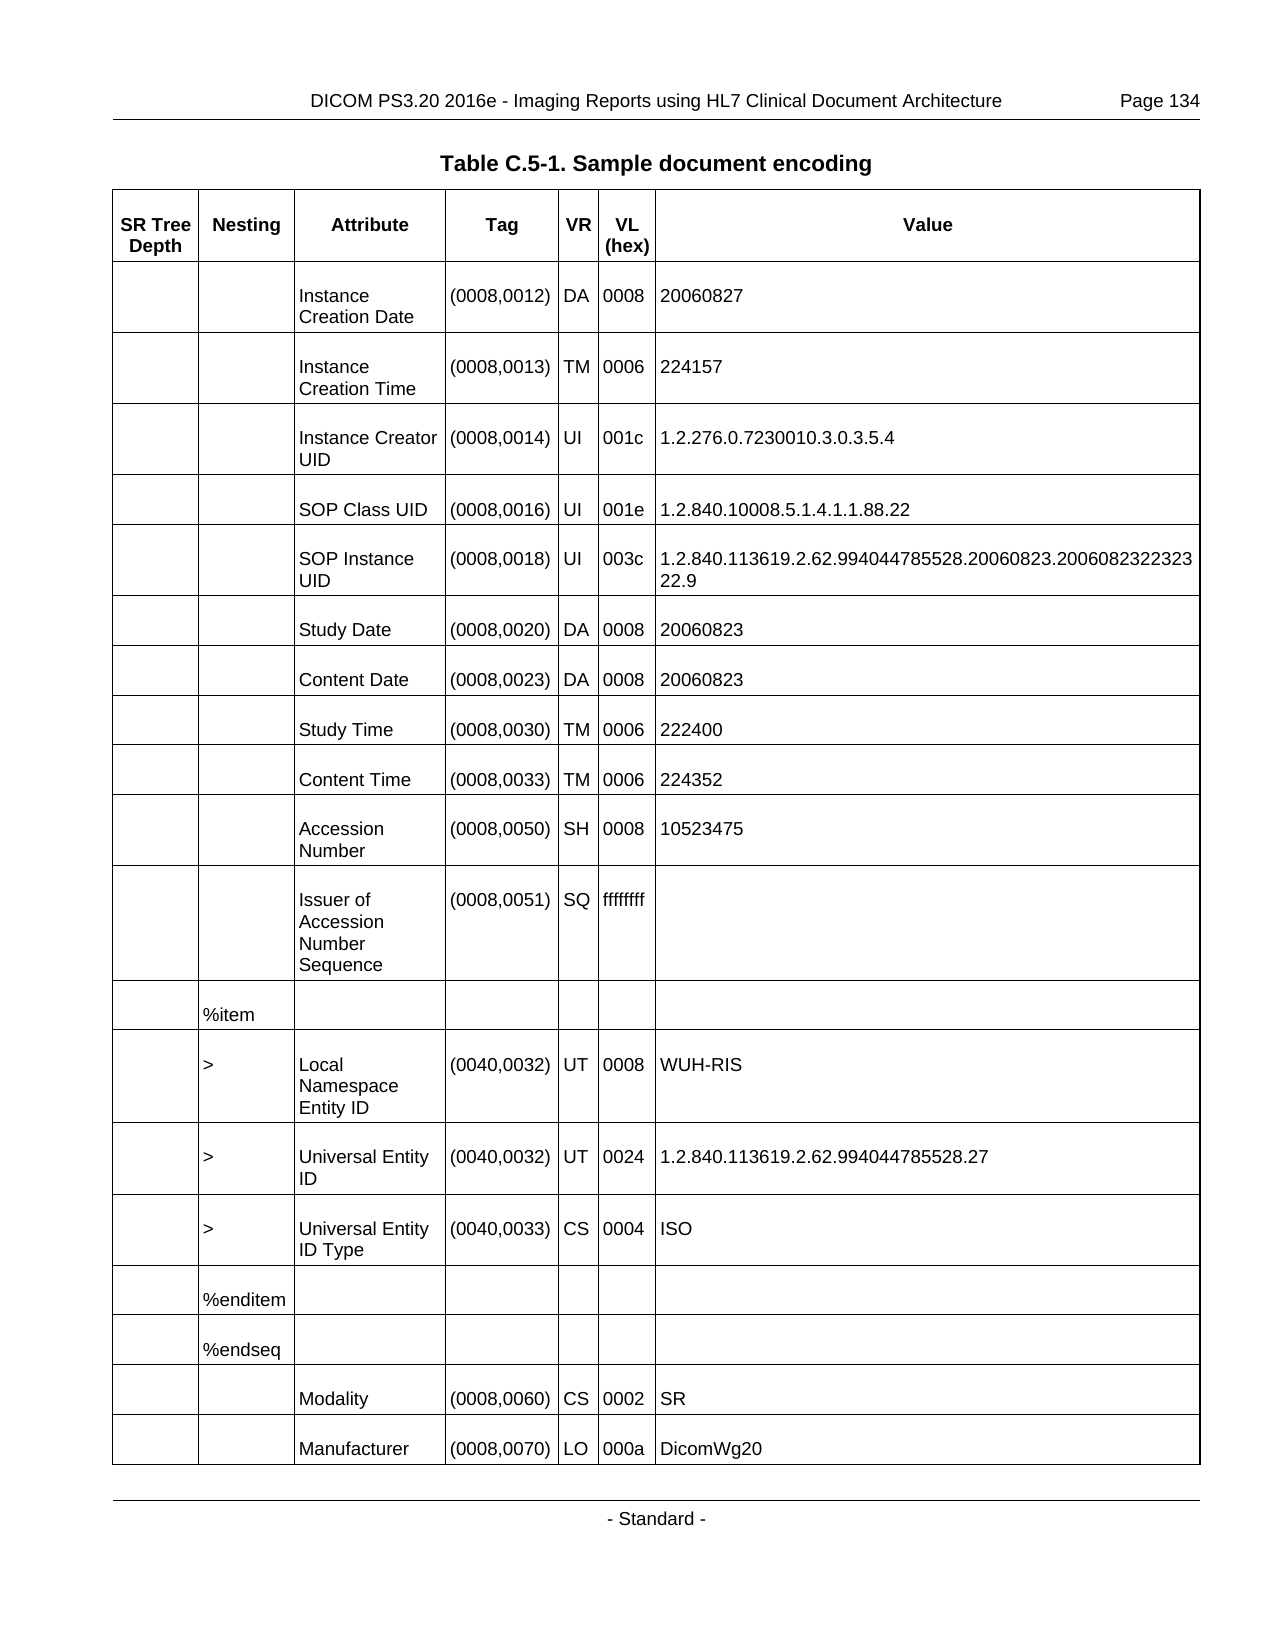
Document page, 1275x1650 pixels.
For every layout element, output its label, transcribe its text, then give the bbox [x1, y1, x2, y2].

table_cell [199, 1415, 294, 1463]
table_cell [199, 745, 294, 794]
table_cell [199, 596, 294, 645]
table_cell ffffffff [599, 866, 655, 980]
table_cell CS [559, 1365, 598, 1414]
table_cell DA [559, 262, 598, 332]
table_cell SOP Class UID [295, 475, 445, 524]
table_cell 0008 [599, 1030, 655, 1122]
table_cell 20060827 [656, 262, 1199, 332]
table_cell [199, 696, 294, 744]
table_cell [113, 1266, 198, 1314]
table_cell [446, 1266, 558, 1314]
table_header VL (hex) [599, 190, 655, 261]
table_cell 0002 [599, 1365, 655, 1414]
table_cell [113, 1195, 198, 1265]
table_cell [446, 1315, 558, 1364]
table_cell (0040,0033) [446, 1195, 558, 1265]
table_cell 003c [599, 525, 655, 595]
table_cell [113, 866, 198, 980]
table_cell 0006 [599, 333, 655, 403]
table_cell ISO [656, 1195, 1199, 1265]
table_cell 224352 [656, 745, 1199, 794]
table_cell DicomWg20 [656, 1415, 1199, 1463]
table_cell TM [559, 333, 598, 403]
table_cell [199, 866, 294, 980]
table_cell (0008,0050) [446, 795, 558, 865]
table_cell Accession Number [295, 795, 445, 865]
table_cell [113, 262, 198, 332]
table_cell Modality [295, 1365, 445, 1414]
table_header VR [559, 190, 598, 261]
table_cell 222400 [656, 696, 1199, 744]
table_cell UT [559, 1123, 598, 1193]
table_cell [113, 1365, 198, 1414]
table_cell SR [656, 1365, 1199, 1414]
table_cell [113, 981, 198, 1029]
table_cell [656, 981, 1199, 1029]
table_cell [295, 981, 445, 1029]
table_cell Instance Creation Time [295, 333, 445, 403]
table_cell LO [559, 1415, 598, 1463]
table_header SR Tree Depth [113, 190, 198, 261]
table_cell [113, 333, 198, 403]
table_cell [199, 1365, 294, 1414]
table_cell 0008 [599, 646, 655, 695]
table_cell (0008,0033) [446, 745, 558, 794]
table_cell [599, 1266, 655, 1314]
table_cell (0008,0013) [446, 333, 558, 403]
table_header Value [656, 190, 1199, 261]
table_cell 000a [599, 1415, 655, 1463]
table_cell [656, 1266, 1199, 1314]
table_cell [113, 525, 198, 595]
table_cell UI [559, 404, 598, 474]
table_cell [113, 696, 198, 744]
table_cell (0008,0016) [446, 475, 558, 524]
table_cell Issuer of Accession Number Sequence [295, 866, 445, 980]
table_cell Universal Entity ID [295, 1123, 445, 1193]
text Table C.5-1. Sample document encoding [112, 150, 1200, 176]
table_cell UI [559, 525, 598, 595]
table_cell [113, 1030, 198, 1122]
table_cell Study Time [295, 696, 445, 744]
table_cell 20060823 [656, 596, 1199, 645]
table_cell Content Date [295, 646, 445, 695]
table_cell [113, 1123, 198, 1193]
table_cell 1.2.840.10008.5.1.4.1.1.88.22 [656, 475, 1199, 524]
table_cell 1.2.840.113619.2.62.994044785528.27 [656, 1123, 1199, 1193]
table_cell [559, 1315, 598, 1364]
table_cell DA [559, 596, 598, 645]
table_cell 0008 [599, 596, 655, 645]
table_cell Universal Entity ID Type [295, 1195, 445, 1265]
table_header Nesting [199, 190, 294, 261]
table_cell 0006 [599, 745, 655, 794]
table_cell [113, 475, 198, 524]
table_cell [656, 1315, 1199, 1364]
table_cell SH [559, 795, 598, 865]
table_cell (0008,0012) [446, 262, 558, 332]
table_cell 0024 [599, 1123, 655, 1193]
table_cell 224157 [656, 333, 1199, 403]
table_cell (0008,0060) [446, 1365, 558, 1414]
table_cell (0008,0070) [446, 1415, 558, 1463]
table_cell [113, 745, 198, 794]
table_cell UT [559, 1030, 598, 1122]
table_cell [199, 646, 294, 695]
table_cell [113, 596, 198, 645]
table_cell UI [559, 475, 598, 524]
table_cell Local Namespace Entity ID [295, 1030, 445, 1122]
table_cell [559, 1266, 598, 1314]
table_cell Content Time [295, 745, 445, 794]
table_cell [199, 795, 294, 865]
table_cell (0040,0032) [446, 1030, 558, 1122]
table_cell [113, 646, 198, 695]
table_cell [446, 981, 558, 1029]
table_cell SOP Instance UID [295, 525, 445, 595]
table_cell (0008,0014) [446, 404, 558, 474]
table_cell (0008,0020) [446, 596, 558, 645]
table_cell %enditem [199, 1266, 294, 1314]
table_cell [599, 1315, 655, 1364]
table_cell [113, 1315, 198, 1364]
table_cell (0008,0018) [446, 525, 558, 595]
table_cell 20060823 [656, 646, 1199, 695]
table_cell (0040,0032) [446, 1123, 558, 1193]
table_cell 1.2.276.0.7230010.3.0.3.5.4 [656, 404, 1199, 474]
table_cell Study Date [295, 596, 445, 645]
table_cell > [199, 1030, 294, 1122]
table_cell %endseq [199, 1315, 294, 1364]
table_cell [199, 525, 294, 595]
table_cell [199, 262, 294, 332]
table_cell [113, 404, 198, 474]
table_header Attribute [295, 190, 445, 261]
table_cell WUH-RIS [656, 1030, 1199, 1122]
table_cell [599, 981, 655, 1029]
table_cell 1.2.840.113619.2.62.994044785528.20060823.200608232232322.9 [656, 525, 1199, 595]
table_cell 001e [599, 475, 655, 524]
table_cell Instance Creator UID [295, 404, 445, 474]
table_cell CS [559, 1195, 598, 1265]
table_cell SQ [559, 866, 598, 980]
table_cell TM [559, 696, 598, 744]
table_cell [113, 1415, 198, 1463]
table_cell 10523475 [656, 795, 1199, 865]
table_cell TM [559, 745, 598, 794]
table_cell 001c [599, 404, 655, 474]
table_cell %item [199, 981, 294, 1029]
table_cell (0008,0051) [446, 866, 558, 980]
table_cell Instance Creation Date [295, 262, 445, 332]
table_cell 0004 [599, 1195, 655, 1265]
table_cell [199, 475, 294, 524]
table_cell 0008 [599, 262, 655, 332]
table_cell 0006 [599, 696, 655, 744]
table_header Tag [446, 190, 558, 261]
table_cell [199, 404, 294, 474]
table_cell > [199, 1195, 294, 1265]
table_cell [656, 866, 1199, 980]
table_cell [295, 1315, 445, 1364]
table_cell [295, 1266, 445, 1314]
table_cell Manufacturer [295, 1415, 445, 1463]
table_cell (0008,0030) [446, 696, 558, 744]
table_cell [199, 333, 294, 403]
table_cell [113, 795, 198, 865]
table_cell (0008,0023) [446, 646, 558, 695]
table_cell DA [559, 646, 598, 695]
table_cell > [199, 1123, 294, 1193]
table_cell [559, 981, 598, 1029]
table_cell 0008 [599, 795, 655, 865]
